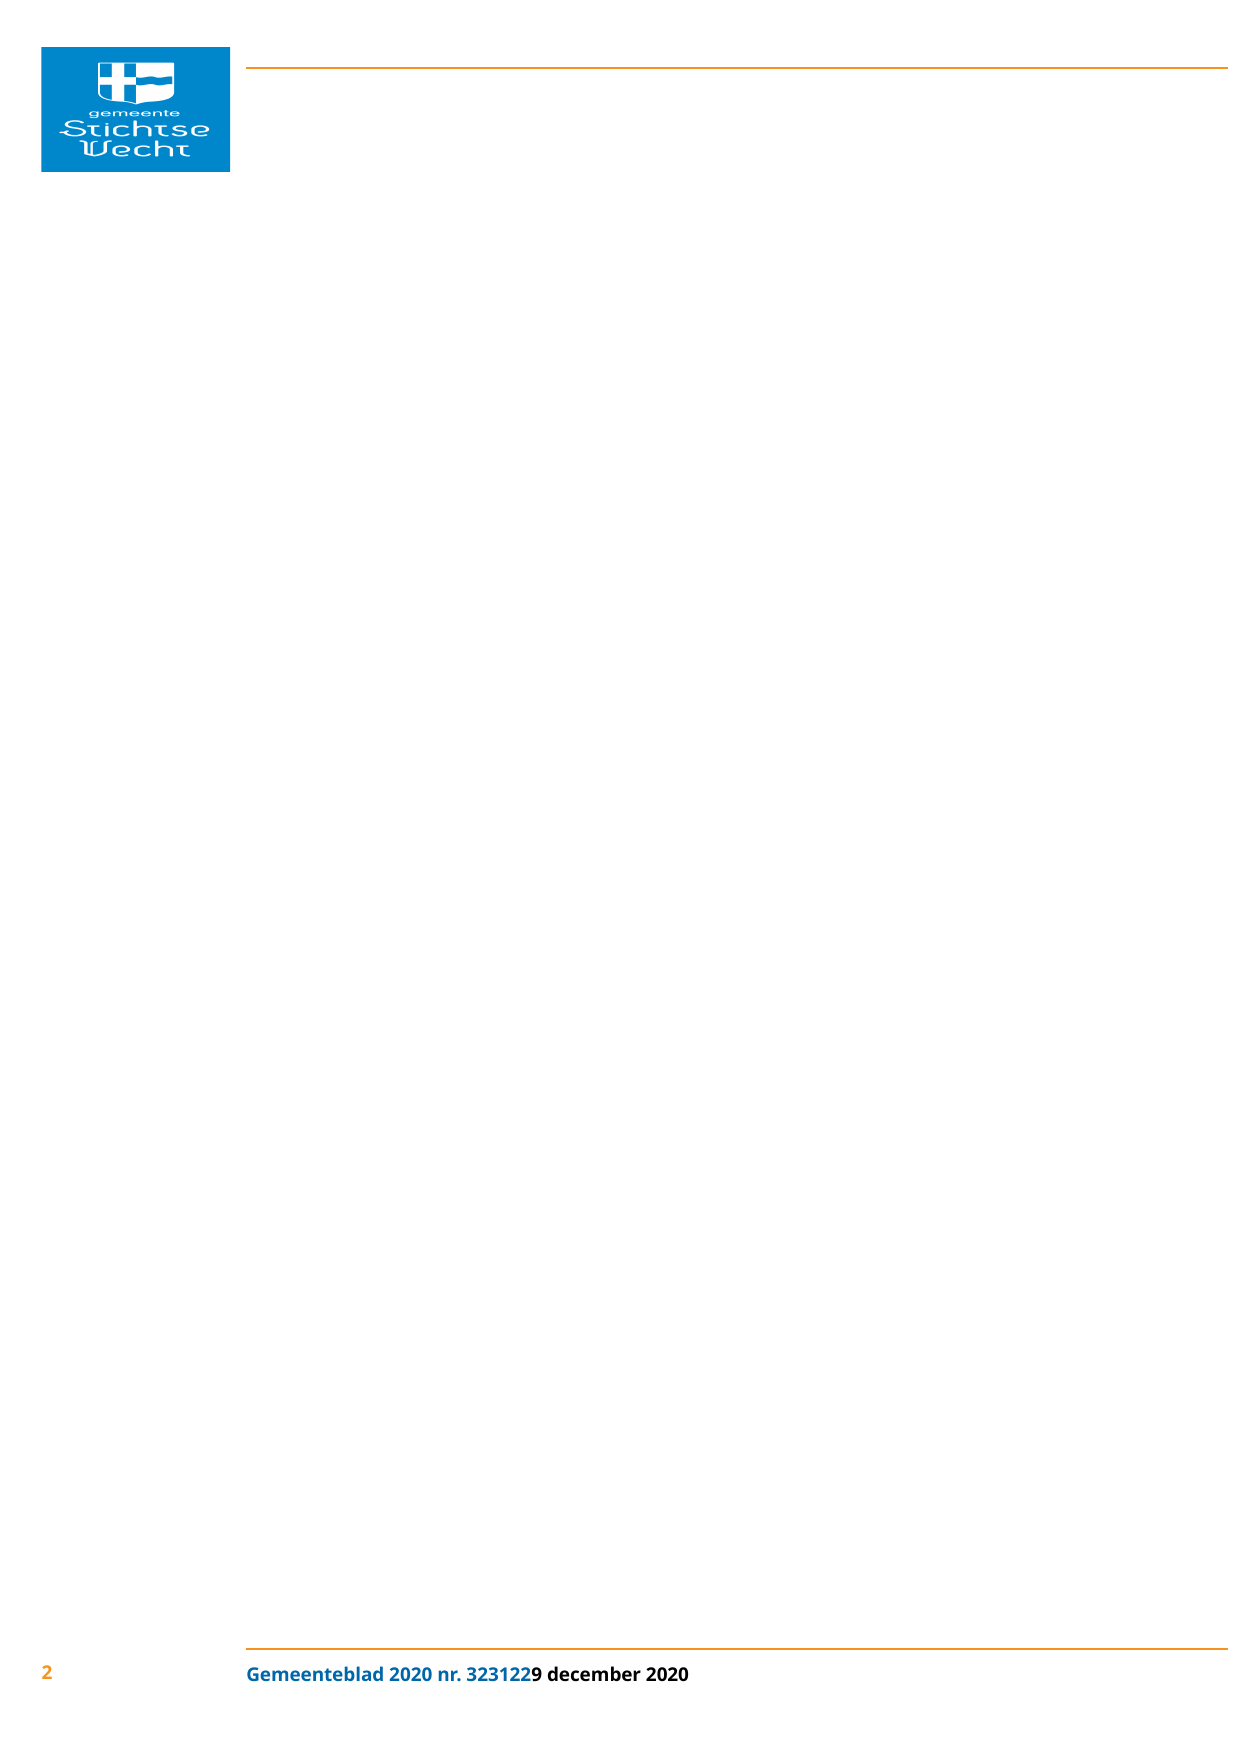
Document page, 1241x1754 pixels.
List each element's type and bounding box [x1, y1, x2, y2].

picture [137, 63, 174, 103]
picture [99, 63, 135, 101]
